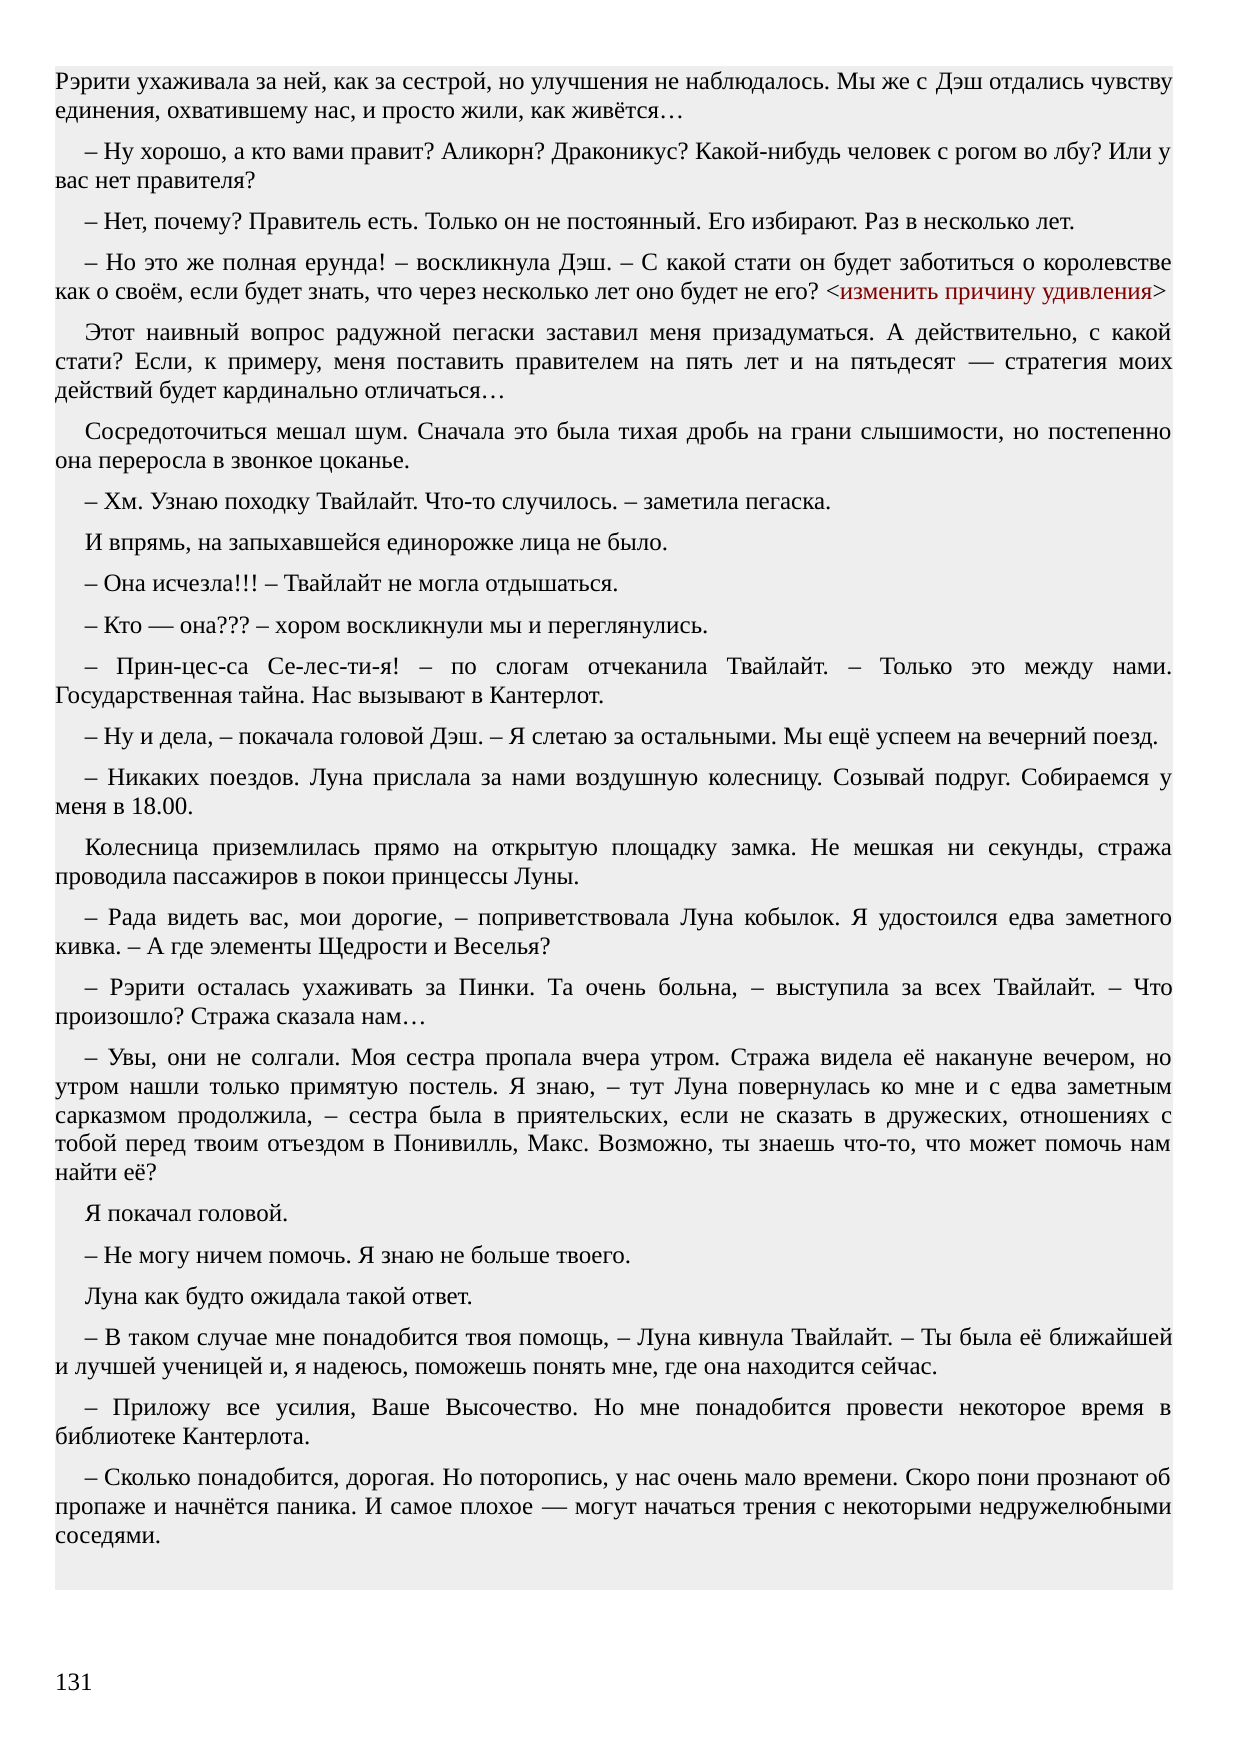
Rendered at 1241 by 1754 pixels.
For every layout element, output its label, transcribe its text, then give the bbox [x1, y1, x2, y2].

text – Ну и дела, – покачала головой Дэш. – Я слетаю за остальными. Мы ещё успеем на вечерний поезд. [55, 721, 1173, 750]
text – Нет, почему? Правитель есть. Только он не постоянный. Его избирают. Раз в несколько лет. [55, 206, 1173, 235]
text Колесница приземлилась прямо на открытую площадку замка. Не мешкая ни секунды, стража проводила пассажиров в покои принцессы Луны. [55, 832, 1173, 890]
text – Она исчезла!!! – Твайлайт не могла отдышаться. [55, 568, 1173, 597]
text – Приложу все усилия, Ваше Высочество. Но мне понадобится провести некоторое время в библиотеке Кантерлота. [55, 1392, 1173, 1450]
text Рэрити ухаживала за ней, как за сестрой, но улучшения не наблюдалось. Мы же с Дэш отдались чувству единения, охватившему нас, и просто жили, как живётся… [55, 66, 1173, 123]
text – Рэрити осталась ухаживать за Пинки. Та очень больна, – выступила за всех Твайлайт. – Что произошло? Стража сказала нам… [55, 972, 1173, 1030]
text И впрямь, на запыхавшейся единорожке лица не было. [55, 527, 1173, 556]
text – Кто — она??? – хором воскликнули мы и переглянулись. [55, 610, 1173, 638]
text – Прин-цес-са Се-лес-ти-я! – по слогам отчеканила Твайлайт. – Только это между нами. Государственная тайна. Нас вызывают в Кантерлот. [55, 651, 1173, 708]
text – Рада видеть вас, мои дорогие, – поприветствовала Луна кобылок. Я удостоился едва заметного кивка. – А где элементы Щедрости и Веселья? [55, 902, 1173, 960]
text – Не могу ничем помочь. Я знаю не больше твоего. [55, 1240, 1173, 1268]
text – Увы, они не солгали. Моя сестра пропала вчера утром. Стража видела её накануне вечером, но утром нашли только примятую постель. Я знаю, – тут Луна повернулась ко мне и с едва заметным сарказмом продолжила, – сестра была в приятельских, если не сказать в дружеских, отношениях с тобой перед твоим отъездом в Понивилль, Макс. Возможно, ты знаешь что-то, что может помочь нам найти её? [55, 1042, 1173, 1186]
text – Сколько понадобится, дорогая. Но поторопись, у нас очень мало времени. Скоро пони прознают об пропаже и начнётся паника. И самое плохое — могут начаться трения с некоторыми недружелюбными соседями. [55, 1462, 1173, 1548]
text Луна как будто ожидала такой ответ. [55, 1281, 1173, 1310]
text – Хм. Узнаю походку Твайлайт. Что-то случилось. – заметила пегаска. [55, 486, 1173, 515]
text Я покачал головой. [55, 1198, 1173, 1227]
text Сосредоточиться мешал шум. Сначала это была тихая дробь на грани слышимости, но постепенно она переросла в звонкое цоканье. [55, 416, 1173, 473]
text Этот наивный вопрос радужной пегаски заставил меня призадуматься. А действительно, с какой стати? Если, к примеру, меня поставить правителем на пять лет и на пятьдесят — стратегия моих действий будет кардинально отличаться… [55, 317, 1173, 403]
text – Никаких поездов. Луна прислала за нами воздушную колесницу. Созывай подруг. Собираемся у меня в 18.00. [55, 762, 1173, 820]
text – Ну хорошо, а кто вами правит? Аликорн? Драконикус? Какой-нибудь человек с рогом во лбу? Или у вас нет правителя? [55, 136, 1173, 193]
text – Но это же полная ерунда! – воскликнула Дэш. – С какой стати он будет заботиться о королевстве как о своём, если будет знать, что через несколько лет оно будет не его? <изменить причину удивления> [55, 247, 1173, 305]
text – В таком случае мне понадобится твоя помощь, – Луна кивнула Твайлайт. – Ты была её ближайшей и лучшей ученицей и, я надеюсь, поможешь понять мне, где она находится сейчас. [55, 1322, 1173, 1380]
